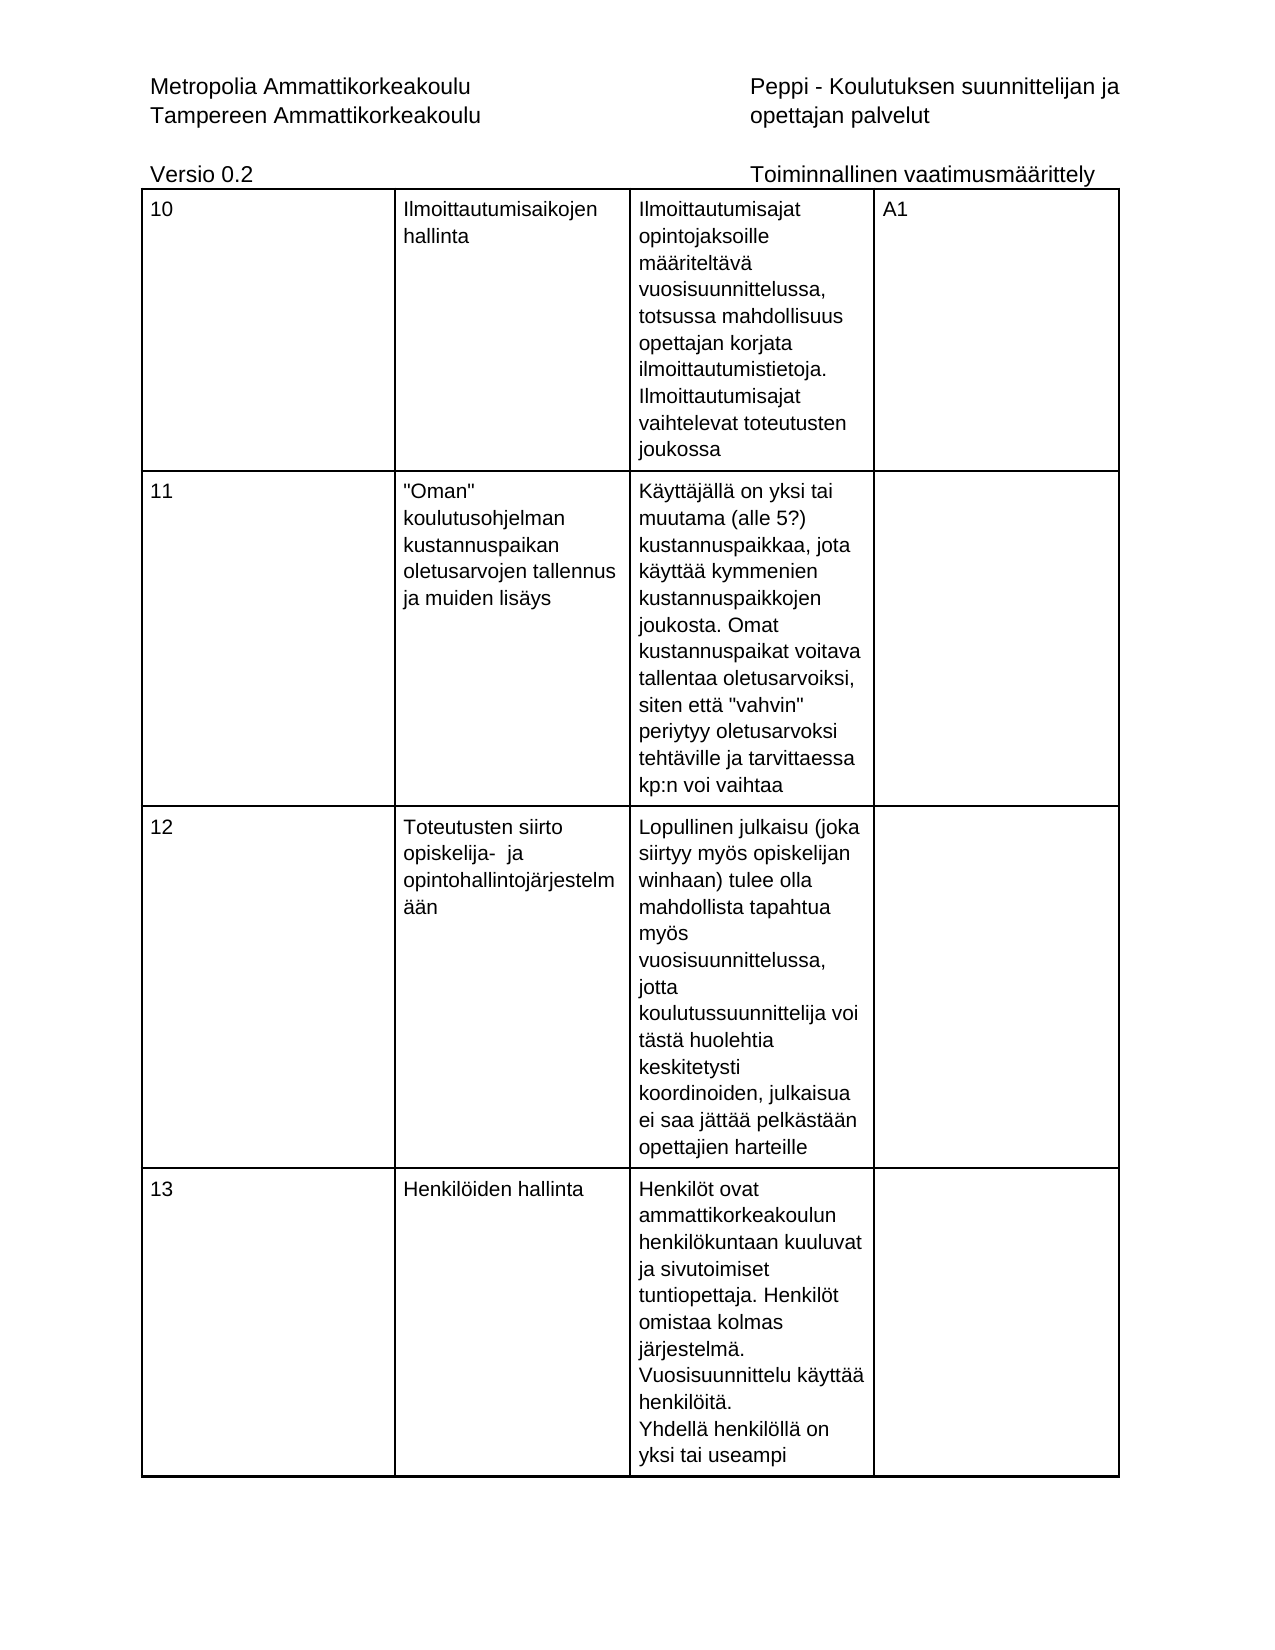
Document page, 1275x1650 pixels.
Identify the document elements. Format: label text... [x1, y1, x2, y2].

table_cell 13 [143, 1169, 394, 1475]
table_cell Henkilöiden hallinta [396, 1169, 629, 1475]
table_cell Lopullinen julkaisu (joka siirtyy myös opiskelijan winhaan) tulee olla mahdollista tapahtua myös vuosisuunnittelussa, jotta koulutussuunnittelija voi tästä huolehtia keskitetysti koordinoiden, julkaisua ei saa jättää pelkästään opettajien harteille [631, 807, 873, 1167]
table_cell A1 [875, 190, 1118, 469]
table_cell Ilmoittautumisaikojen hallinta [396, 190, 629, 469]
table_cell [875, 472, 1118, 805]
table_cell Käyttäjällä on yksi tai muutama (alle 5?) kustannuspaikkaa, jota käyttää kymmenien kustannuspaikkojen joukosta. Omat kustannuspaikat voitava tallentaa oletusarvoiksi, siten että "vahvin" periytyy oletusarvoksi tehtäville ja tarvittaessa kp:n voi vaihtaa [631, 472, 873, 805]
table_cell "Oman" koulutusohjelman kustannuspaikan oletusarvojen tallennus ja muiden lisäys [396, 472, 629, 805]
table_cell 10 [143, 190, 394, 469]
table_cell Ilmoittautumisajat opintojaksoille määriteltävä vuosisuunnittelussa, totsussa mahdollisuus opettajan korjata ilmoittautumistietoja. Ilmoittautumisajat vaihtelevat toteutusten joukossa [631, 190, 873, 469]
table_cell 11 [143, 472, 394, 805]
table_cell Toteutusten siirto opiskelija- ja opintohallintojärjestelmään [396, 807, 629, 1167]
table_cell [875, 807, 1118, 1167]
table_cell 12 [143, 807, 394, 1167]
table_cell Henkilöt ovat ammattikorkeakoulun henkilökuntaan kuuluvat ja sivutoimiset tuntiopettaja. Henkilöt omistaa kolmas järjestelmä. Vuosisuunnittelu käyttää henkilöitä. Yhdellä henkilöllä on yksi tai useampi [631, 1169, 873, 1475]
table_cell [875, 1169, 1118, 1475]
